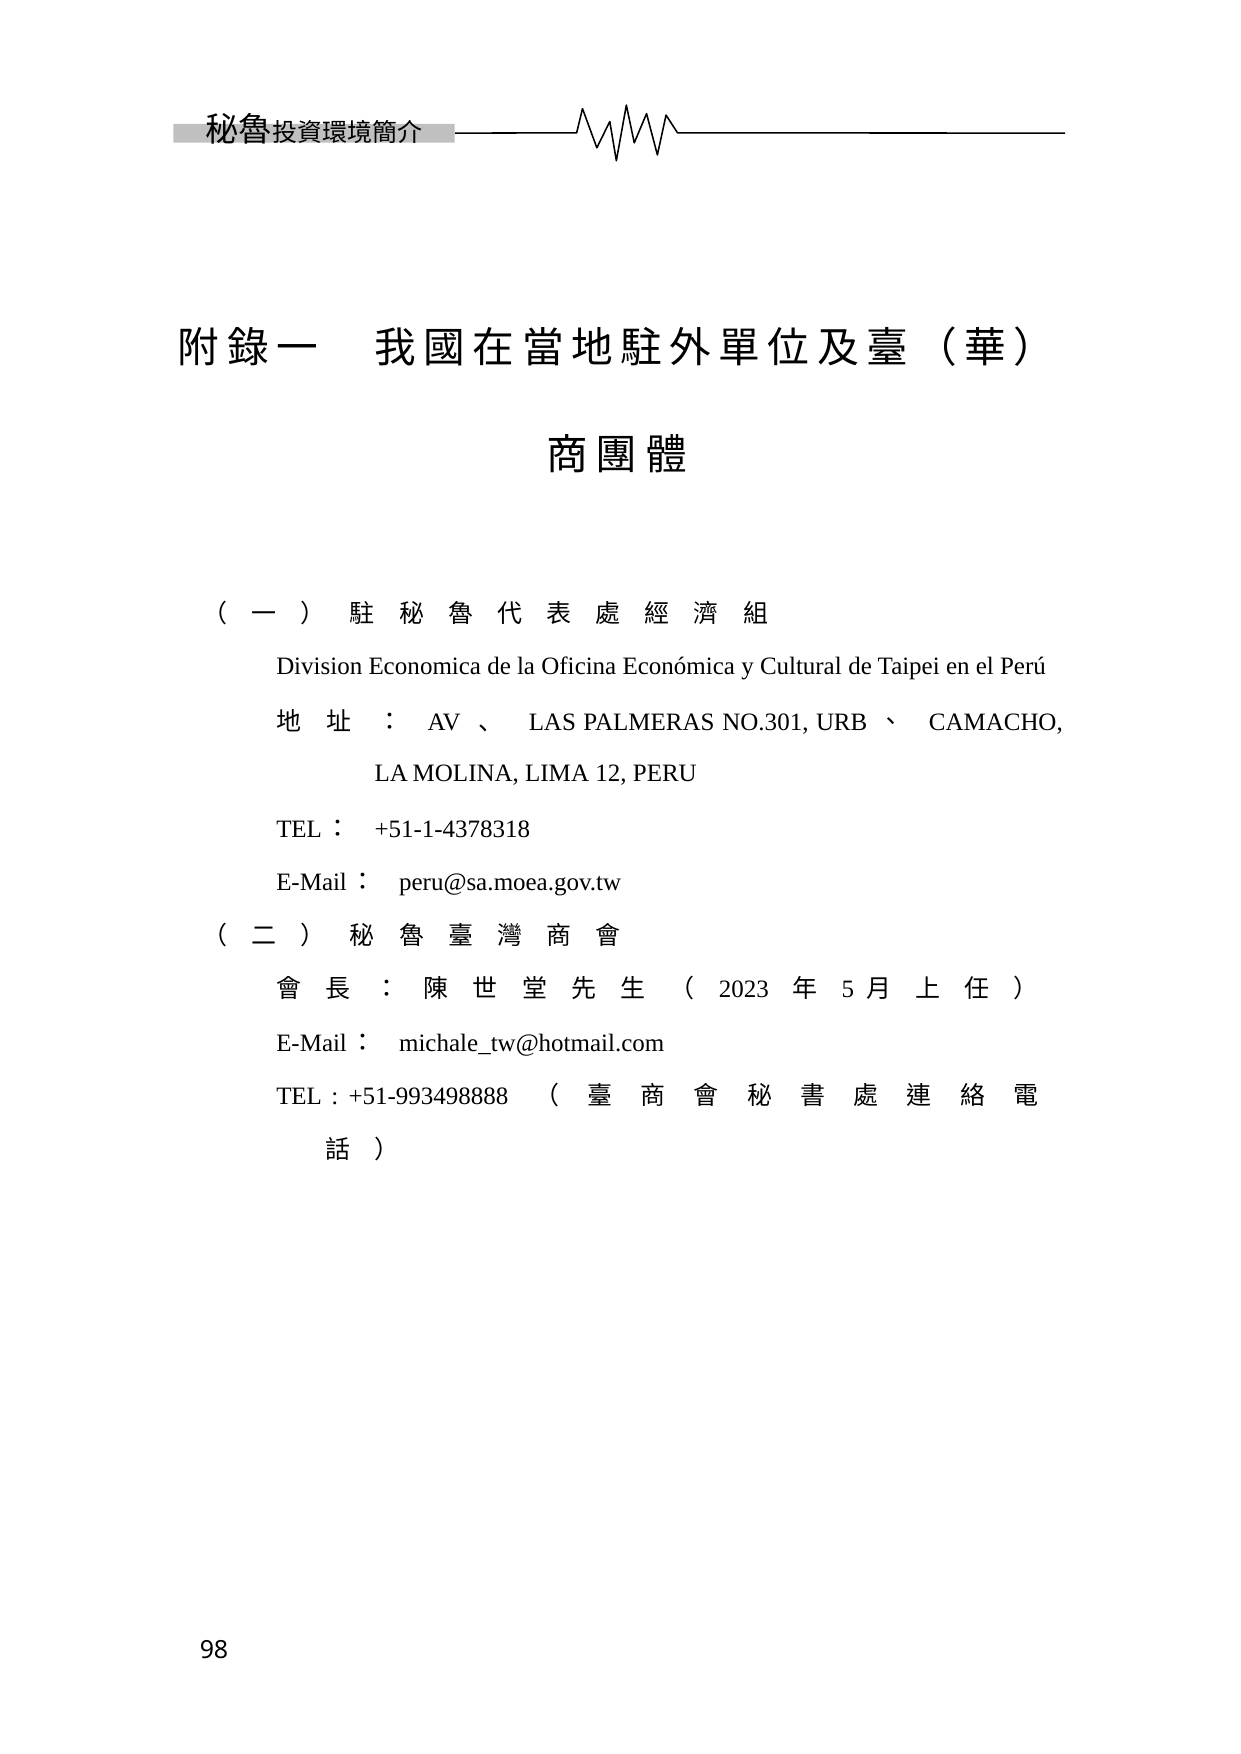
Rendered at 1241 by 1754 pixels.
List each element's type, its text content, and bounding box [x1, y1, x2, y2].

text （二）秘魯臺灣商會 [202, 906, 1063, 960]
text Division Economica de la Oficina Económica y Cultural de Taipei en el Perú [276, 639, 1063, 692]
text E-Mail：peru@sa.moea.gov.tw [276, 853, 1063, 906]
text （一）駐秘魯代表處經濟組 [202, 585, 1063, 639]
text 會長：陳世堂先生（2023年5月上任） [276, 960, 1063, 1013]
text 附錄一 我國在當地駐外單位及臺（華）商團體 [178, 291, 1063, 505]
text E-Mail：michale_tw@hotmail.com [276, 1013, 1063, 1067]
text TEL : +51-993498888（臺商會秘書處連絡電話） [276, 1067, 1063, 1174]
text 地址：AV、LAS PALMERAS NO.301, URB、CAMACHO, LA MOLINA, LIMA 12, PERU [276, 692, 1063, 799]
text TEL：+51-1-4378318 [276, 799, 1063, 853]
